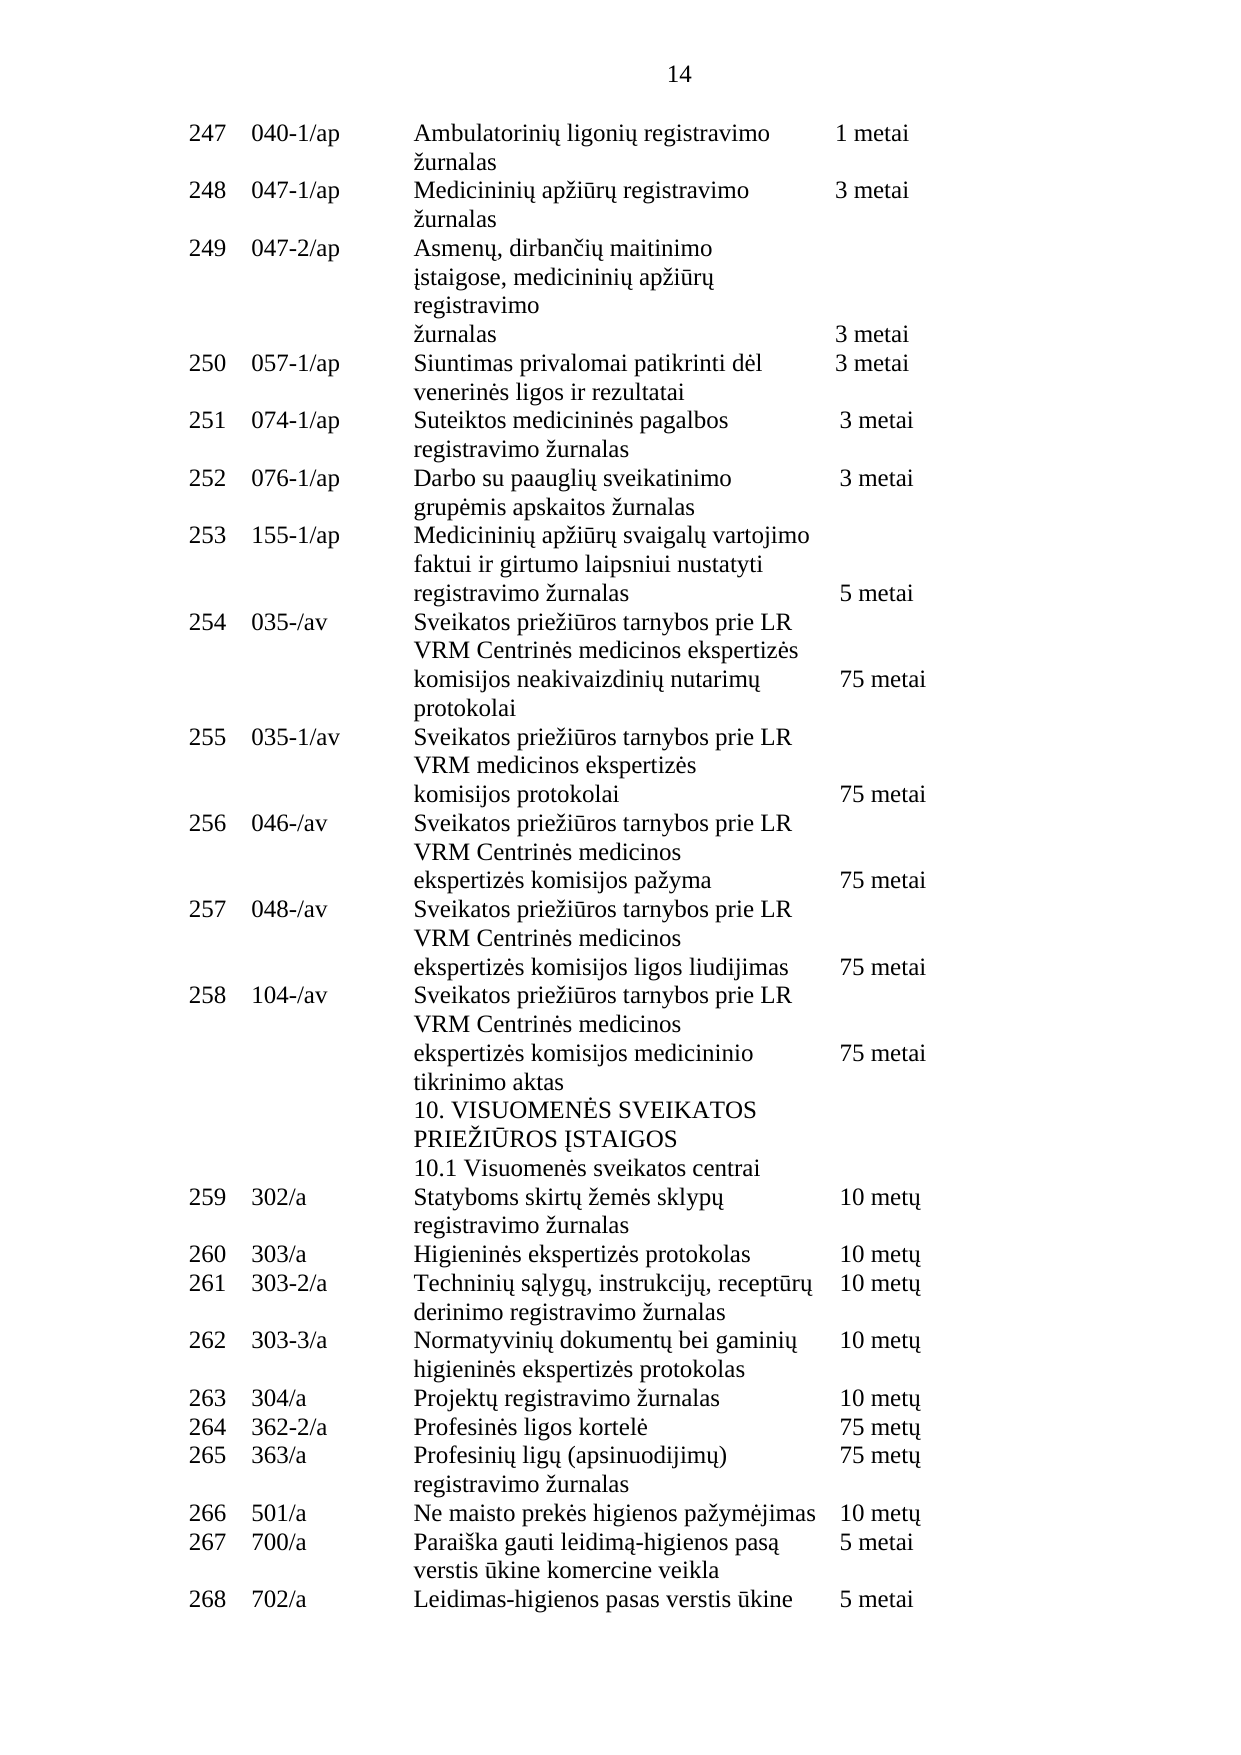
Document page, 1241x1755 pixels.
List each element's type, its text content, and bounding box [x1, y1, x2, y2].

table_cell [1176, 406, 1181, 463]
table_cell Sveikatos priežiūros tarnybos prie LR VRM Centrinės medicinos [402, 894, 828, 952]
table_cell [1176, 1096, 1181, 1153]
table_cell Sveikatos priežiūros tarnybos prie LR VRM medicinos ekspertizės [402, 722, 828, 779]
table_cell [177, 1153, 240, 1182]
table_cell [1031, 1153, 1176, 1182]
table_cell 035-1/av [240, 722, 402, 779]
table_cell 249 [177, 233, 240, 319]
table_cell [177, 664, 240, 722]
table_cell [1176, 233, 1181, 319]
table_cell 253 [177, 521, 240, 578]
table_cell [1031, 664, 1176, 722]
table_cell Ambulatorinių ligonių registravimo žurnalas [402, 118, 823, 176]
table_cell [1176, 607, 1181, 664]
table_cell 267 [177, 1527, 240, 1584]
table_cell [1176, 1153, 1181, 1182]
table_cell ekspertizės komisijos ligos liudijimas [402, 952, 828, 981]
table_cell 258 [177, 981, 240, 1038]
table_cell 3 metai [828, 406, 1031, 463]
table_cell [1031, 348, 1176, 406]
table_cell [828, 1096, 1031, 1153]
table_cell 10.1 Visuomenės sveikatos centrai [402, 1153, 828, 1182]
table_cell 266 [177, 1498, 240, 1527]
table_cell komisijos protokolai [402, 779, 828, 808]
table_cell Asmenų, dirbančių maitinimo įstaigose, medicininių apžiūrų registravimo [402, 233, 823, 319]
table_cell 268 [177, 1584, 240, 1613]
table_cell 5 metai [828, 578, 1031, 607]
table_cell 3 metai [824, 176, 1031, 233]
table_cell 10 metų [828, 1383, 1031, 1412]
table_cell [1031, 1441, 1176, 1498]
table_cell Techninių sąlygų, instrukcijų, receptūrų derinimo registravimo žurnalas [402, 1268, 828, 1326]
table_cell [1176, 1038, 1181, 1096]
table_cell Darbo su paauglių sveikatinimo grupėmis apskaitos žurnalas [402, 463, 828, 521]
table_cell 702/a [240, 1584, 402, 1613]
table_cell [828, 1153, 1031, 1182]
table_cell 10. VISUOMENĖS SVEIKATOS PRIEŽIŪROS ĮSTAIGOS [402, 1096, 828, 1153]
table_cell Paraiška gauti leidimą-higienos pasą verstis ūkine komercine veikla [402, 1527, 828, 1584]
table_cell [1031, 521, 1176, 578]
table_cell [1176, 1268, 1181, 1326]
table_cell 501/a [240, 1498, 402, 1527]
table_cell [240, 1153, 402, 1182]
table_cell 248 [177, 176, 240, 233]
table_cell [1176, 1182, 1181, 1239]
table_cell [1031, 722, 1176, 779]
table_cell [177, 319, 240, 348]
table_cell [828, 722, 1031, 779]
table_cell Siuntimas privalomai patikrinti dėl venerinės ligos ir rezultatai [402, 348, 823, 406]
table_cell Sveikatos priežiūros tarnybos prie LR VRM Centrinės medicinos [402, 981, 828, 1038]
table_cell Profesinių ligų (apsinuodijimų) registravimo žurnalas [402, 1441, 828, 1498]
table_cell [1176, 1527, 1181, 1584]
table_cell 255 [177, 722, 240, 779]
table_cell 302/a [240, 1182, 402, 1239]
table_cell [177, 1038, 240, 1096]
table_cell 3 metai [828, 463, 1031, 521]
table_cell žurnalas [402, 319, 823, 348]
table_cell [1031, 463, 1176, 521]
table_cell [240, 1096, 402, 1153]
table_cell 303-2/a [240, 1268, 402, 1326]
table_cell 10 metų [828, 1182, 1031, 1239]
table_cell 254 [177, 607, 240, 664]
table_cell Normatyvinių dokumentų bei gaminių higieninės ekspertizės protokolas [402, 1326, 828, 1383]
table_cell 263 [177, 1383, 240, 1412]
table_cell [1031, 808, 1176, 866]
table_cell 260 [177, 1239, 240, 1268]
table_cell Higieninės ekspertizės protokolas [402, 1239, 828, 1268]
table_cell [1031, 952, 1176, 981]
table_cell [1031, 1239, 1176, 1268]
table_cell [828, 981, 1031, 1038]
table_cell 048-/av [240, 894, 402, 952]
table_cell 75 metai [828, 866, 1031, 894]
table_cell [1176, 894, 1181, 952]
table_cell [240, 952, 402, 981]
table_cell 256 [177, 808, 240, 866]
table_cell Ne maisto prekės higienos pažymėjimas [402, 1498, 828, 1527]
table_cell [1031, 981, 1176, 1038]
table_cell 252 [177, 463, 240, 521]
table_cell [1176, 118, 1181, 176]
table_cell [1176, 808, 1181, 866]
table_cell ekspertizės komisijos medicininio tikrinimo aktas [402, 1038, 828, 1096]
table_cell [1031, 1268, 1176, 1326]
table_cell Suteiktos medicininės pagalbos registravimo žurnalas [402, 406, 828, 463]
table_cell Leidimas-higienos pasas verstis ūkine [402, 1584, 828, 1613]
table_cell 75 metai [828, 952, 1031, 981]
table_cell Sveikatos priežiūros tarnybos prie LR VRM Centrinės medicinos ekspertizės [402, 607, 828, 664]
table_cell Medicininių apžiūrų svaigalų vartojimo faktui ir girtumo laipsniui nustatyti [402, 521, 828, 578]
table_cell 10 metų [828, 1239, 1031, 1268]
table_cell [1176, 722, 1181, 779]
table_cell 264 [177, 1412, 240, 1441]
table_cell [1031, 319, 1176, 348]
table_cell Sveikatos priežiūros tarnybos prie LR VRM Centrinės medicinos [402, 808, 828, 866]
table_cell 259 [177, 1182, 240, 1239]
table_cell [1031, 779, 1176, 808]
table_cell 047-1/ap [240, 176, 402, 233]
table_cell [1176, 319, 1181, 348]
table_cell [1031, 1182, 1176, 1239]
table_cell [1031, 1498, 1176, 1527]
table_cell 251 [177, 406, 240, 463]
table_cell [1031, 1412, 1176, 1441]
table_cell 10 metų [828, 1326, 1031, 1383]
table_cell 247 [177, 118, 240, 176]
table_cell 75 metai [828, 664, 1031, 722]
table_cell 10 metų [828, 1498, 1031, 1527]
table_cell [1031, 1326, 1176, 1383]
table_cell [828, 607, 1031, 664]
table_cell [1176, 348, 1181, 406]
table_cell [1176, 176, 1181, 233]
table_cell [1031, 866, 1176, 894]
table_cell 046-/av [240, 808, 402, 866]
table_cell [177, 952, 240, 981]
table_cell [828, 808, 1031, 866]
table_cell [240, 664, 402, 722]
table_cell [177, 1096, 240, 1153]
table_cell 700/a [240, 1527, 402, 1584]
table_cell [828, 894, 1031, 952]
table_cell [1176, 866, 1181, 894]
table_cell 75 metų [828, 1412, 1031, 1441]
table_cell 303-3/a [240, 1326, 402, 1383]
table_cell [1031, 118, 1176, 176]
table_cell 076-1/ap [240, 463, 402, 521]
table_cell 040-1/ap [240, 118, 402, 176]
table_cell 303/a [240, 1239, 402, 1268]
table_cell Profesinės ligos kortelė [402, 1412, 828, 1441]
table_cell 75 metai [828, 779, 1031, 808]
table_cell [824, 233, 1031, 319]
table_cell 75 metų [828, 1441, 1031, 1498]
table_cell 261 [177, 1268, 240, 1326]
table_cell [1031, 578, 1176, 607]
table_cell 074-1/ap [240, 406, 402, 463]
table_cell [240, 779, 402, 808]
table_cell 5 metai [828, 1584, 1031, 1613]
table_cell [1031, 1038, 1176, 1096]
table_cell komisijos neakivaizdinių nutarimų protokolai [402, 664, 828, 722]
table_cell [1031, 233, 1176, 319]
table_cell [240, 319, 402, 348]
table_cell 3 metai [824, 348, 1031, 406]
table_cell Statyboms skirtų žemės sklypų registravimo žurnalas [402, 1182, 828, 1239]
table_cell [1176, 521, 1181, 578]
table_cell [1176, 463, 1181, 521]
table_cell 265 [177, 1441, 240, 1498]
table_cell 057-1/ap [240, 348, 402, 406]
table_cell 262 [177, 1326, 240, 1383]
table_cell [1176, 1584, 1181, 1613]
table_cell [1176, 664, 1181, 722]
table_cell [240, 1038, 402, 1096]
table_cell [1031, 607, 1176, 664]
table_cell 047-2/ap [240, 233, 402, 319]
table_cell [1031, 1527, 1176, 1584]
table_cell [177, 578, 240, 607]
table_cell [1176, 779, 1181, 808]
table_cell 75 metai [828, 1038, 1031, 1096]
table_cell [1176, 1498, 1181, 1527]
table_cell 10 metų [828, 1268, 1031, 1326]
table_cell 035-/av [240, 607, 402, 664]
table_cell [240, 578, 402, 607]
table_cell Medicininių apžiūrų registravimo žurnalas [402, 176, 823, 233]
table_cell 104-/av [240, 981, 402, 1038]
table_cell registravimo žurnalas [402, 578, 828, 607]
table_cell [1031, 1096, 1176, 1153]
table_cell [1176, 578, 1181, 607]
table_cell 304/a [240, 1383, 402, 1412]
table_cell 362-2/a [240, 1412, 402, 1441]
table_cell 250 [177, 348, 240, 406]
table_cell [177, 779, 240, 808]
table_cell Projektų registravimo žurnalas [402, 1383, 828, 1412]
table_cell 155-1/ap [240, 521, 402, 578]
table_cell [1031, 894, 1176, 952]
table_cell [1176, 1412, 1181, 1441]
table_cell [1176, 981, 1181, 1038]
table_cell [828, 521, 1031, 578]
table_cell [1176, 1383, 1181, 1412]
table_cell 3 metai [824, 319, 1031, 348]
table_cell [1031, 176, 1176, 233]
table_cell 363/a [240, 1441, 402, 1498]
table_cell [177, 866, 240, 894]
table_cell [1176, 952, 1181, 981]
table_cell [1176, 1326, 1181, 1383]
table_cell [1031, 1383, 1176, 1412]
table_cell [1031, 406, 1176, 463]
table_cell [240, 866, 402, 894]
table_cell [1176, 1441, 1181, 1498]
table_cell [1031, 1584, 1176, 1613]
table_cell 1 metai [824, 118, 1031, 176]
table_cell ekspertizės komisijos pažyma [402, 866, 828, 894]
table_cell 5 metai [828, 1527, 1031, 1584]
table_cell 257 [177, 894, 240, 952]
table_cell [1176, 1239, 1181, 1268]
